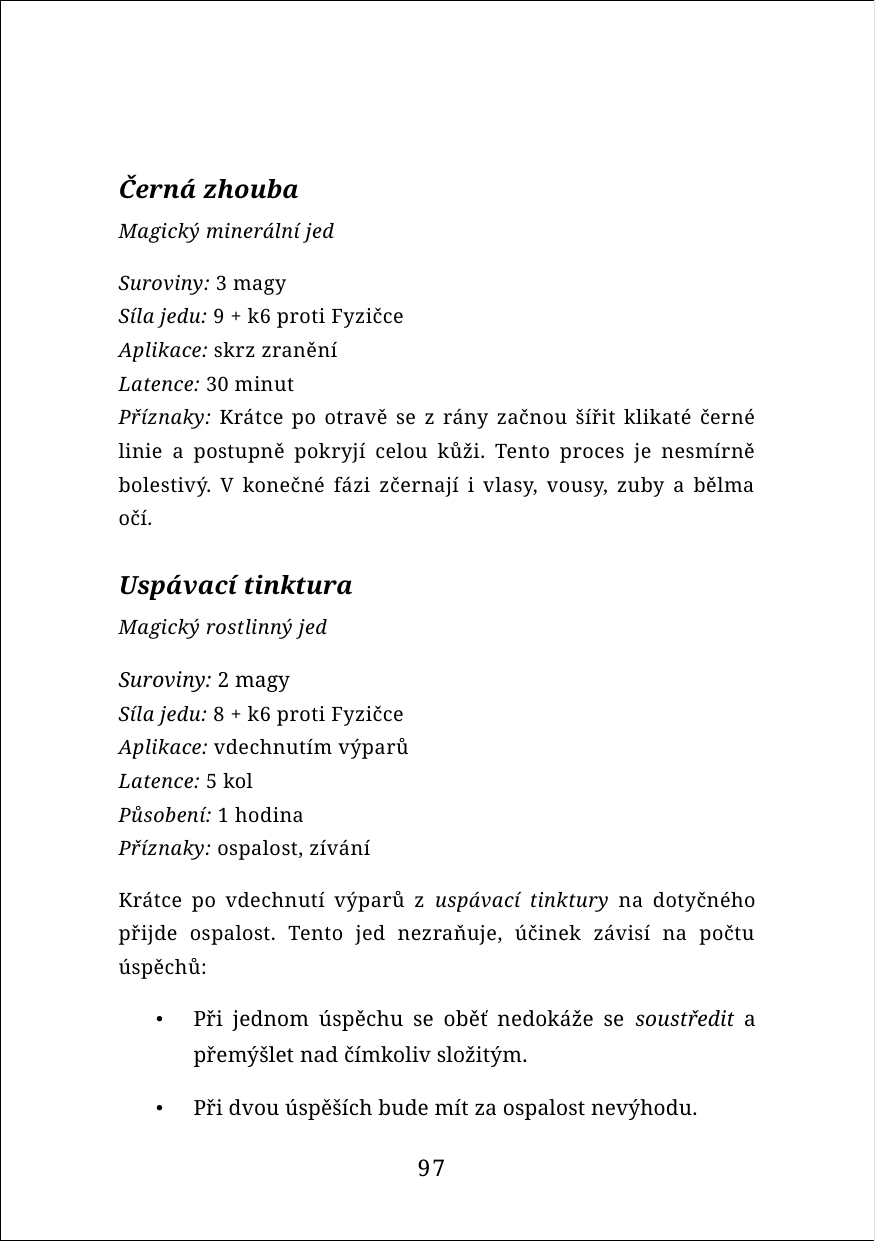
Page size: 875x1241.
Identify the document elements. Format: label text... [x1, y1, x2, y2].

list Při dvou úspěších bude mít za ospalost nevýhodu. [156, 1093, 756, 1122]
text Suroviny: 2 magy Síla jedu: 8 + k6 proti Fyzičce Aplikace: vdechnutím výparů Latence: 5 kol Působení: 1 hodina Příznaky: ospalost, zívání [118, 665, 756, 861]
subtitle Uspávací tinktura [118, 568, 756, 602]
text Krátce po vdechnutí výparů z uspávací tinktury na dotyčného přijde ospalost. Tento jed nezraňuje, účinek závisí na počtu úspěchů: [118, 886, 756, 980]
text Magický rostlinný jed [118, 613, 756, 640]
subtitle Černá zhouba [118, 172, 756, 206]
text Magický minerální jed [118, 218, 756, 244]
list Při jednom úspěchu se oběť nedokáže se soustředit a přemýšlet nad čímkoliv složitým. [156, 1004, 756, 1068]
text Suroviny: 3 magy Síla jedu: 9 + k6 proti Fyzičce Aplikace: skrz zranění Latence: 30 minut Příznaky: Krátce po otravě se z rány začnou šířit klikaté černé linie a postupně pokryjí celou kůži. Tento proces je nesmírně bolestivý. V konečné fázi zčernají i vlasy, vousy, zuby a bělma očí. [118, 269, 756, 531]
